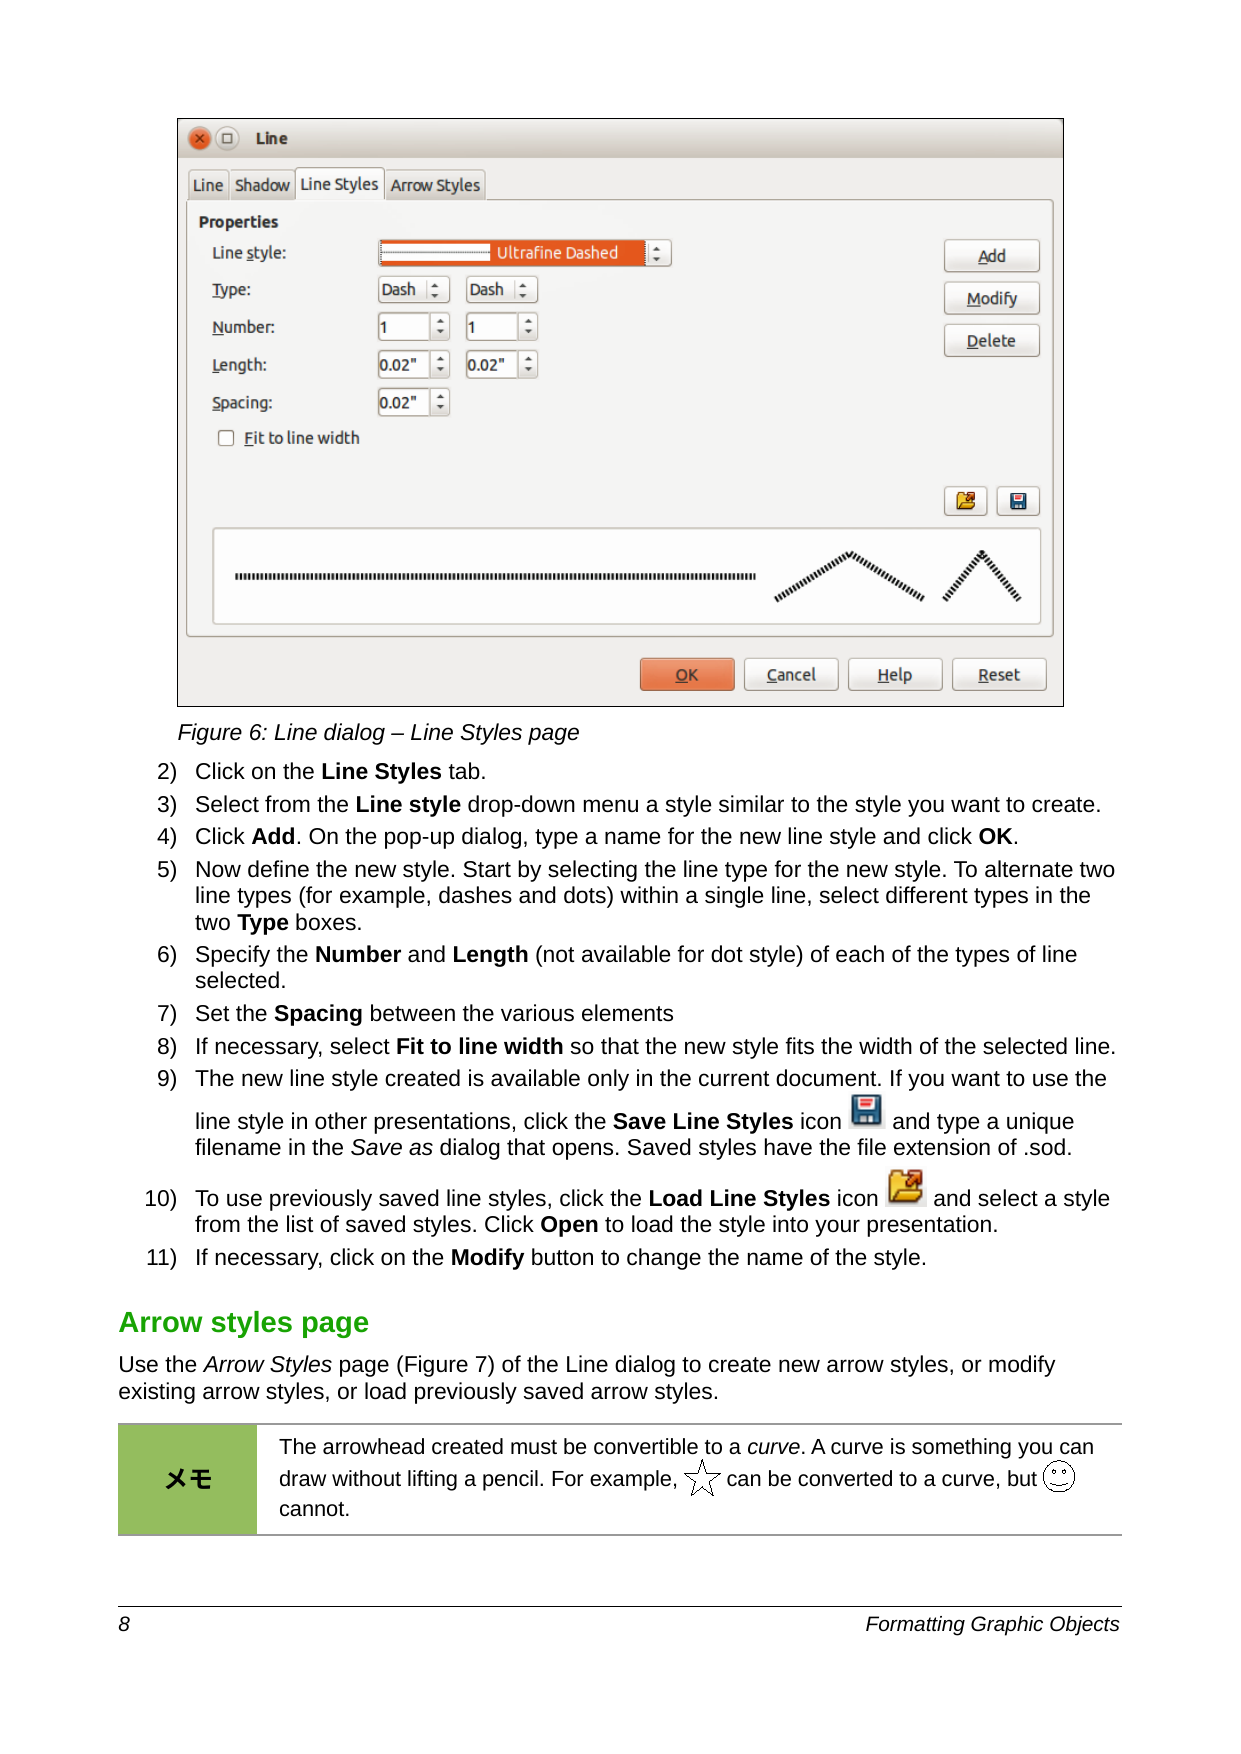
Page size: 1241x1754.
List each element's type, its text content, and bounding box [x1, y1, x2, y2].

list Click Add. On the pop-up dialog, type a name for the new line style and click OK. [177, 823, 1122, 849]
list Click on the Line Styles tab. [177, 758, 1122, 784]
subtitle Arrow styles page [118, 1306, 1122, 1339]
list Set the Spacing between the various elements [177, 1000, 1122, 1026]
list Use the Arrow Styles page (Figure 7) of the Line dialog to create new arrow styles, or modify existing arrow styles, or load previously saved arrow styles. [118, 1351, 1122, 1404]
picture [178, 119, 1063, 706]
list To use previously saved line styles, click the Load Line Styles icon and select a style from the list of saved styles. Click Open to load the style into your presentation. [177, 1167, 1122, 1237]
list If necessary, select Fit to line width so that the new style fits the width of the selected line. [177, 1033, 1122, 1059]
text Figure 6: Line dialog – Line Styles page [177, 719, 1063, 746]
list The new line style created is available only in the current document. If you want to use the line style in other presentations, click the Save Line Styles icon and type a unique filename in the Save as dialog that opens. Saved styles have the file extension of .sod. [177, 1065, 1122, 1160]
list Select from the Line style drop-down menu a style similar to the style you want to create. [177, 791, 1122, 817]
list If necessary, click on the Modify button to change the name of the style. [177, 1244, 1122, 1270]
list Now define the new style. Start by selecting the line type for the new style. To alternate two line types (for example, dashes and dots) within a single line, select different types in the two Type boxes. [177, 856, 1122, 935]
picture [885, 1166, 927, 1207]
table_header メモ [118, 1425, 257, 1534]
list Specify the Number and Length (not available for dot style) of each of the types of line selected. [177, 941, 1122, 994]
picture [848, 1091, 886, 1129]
table_header The arrowhead created must be convertible to a curve. A curve is something you can draw without lifting a pencil. For example, can be converted to a curve, but cannot. [258, 1425, 1122, 1534]
